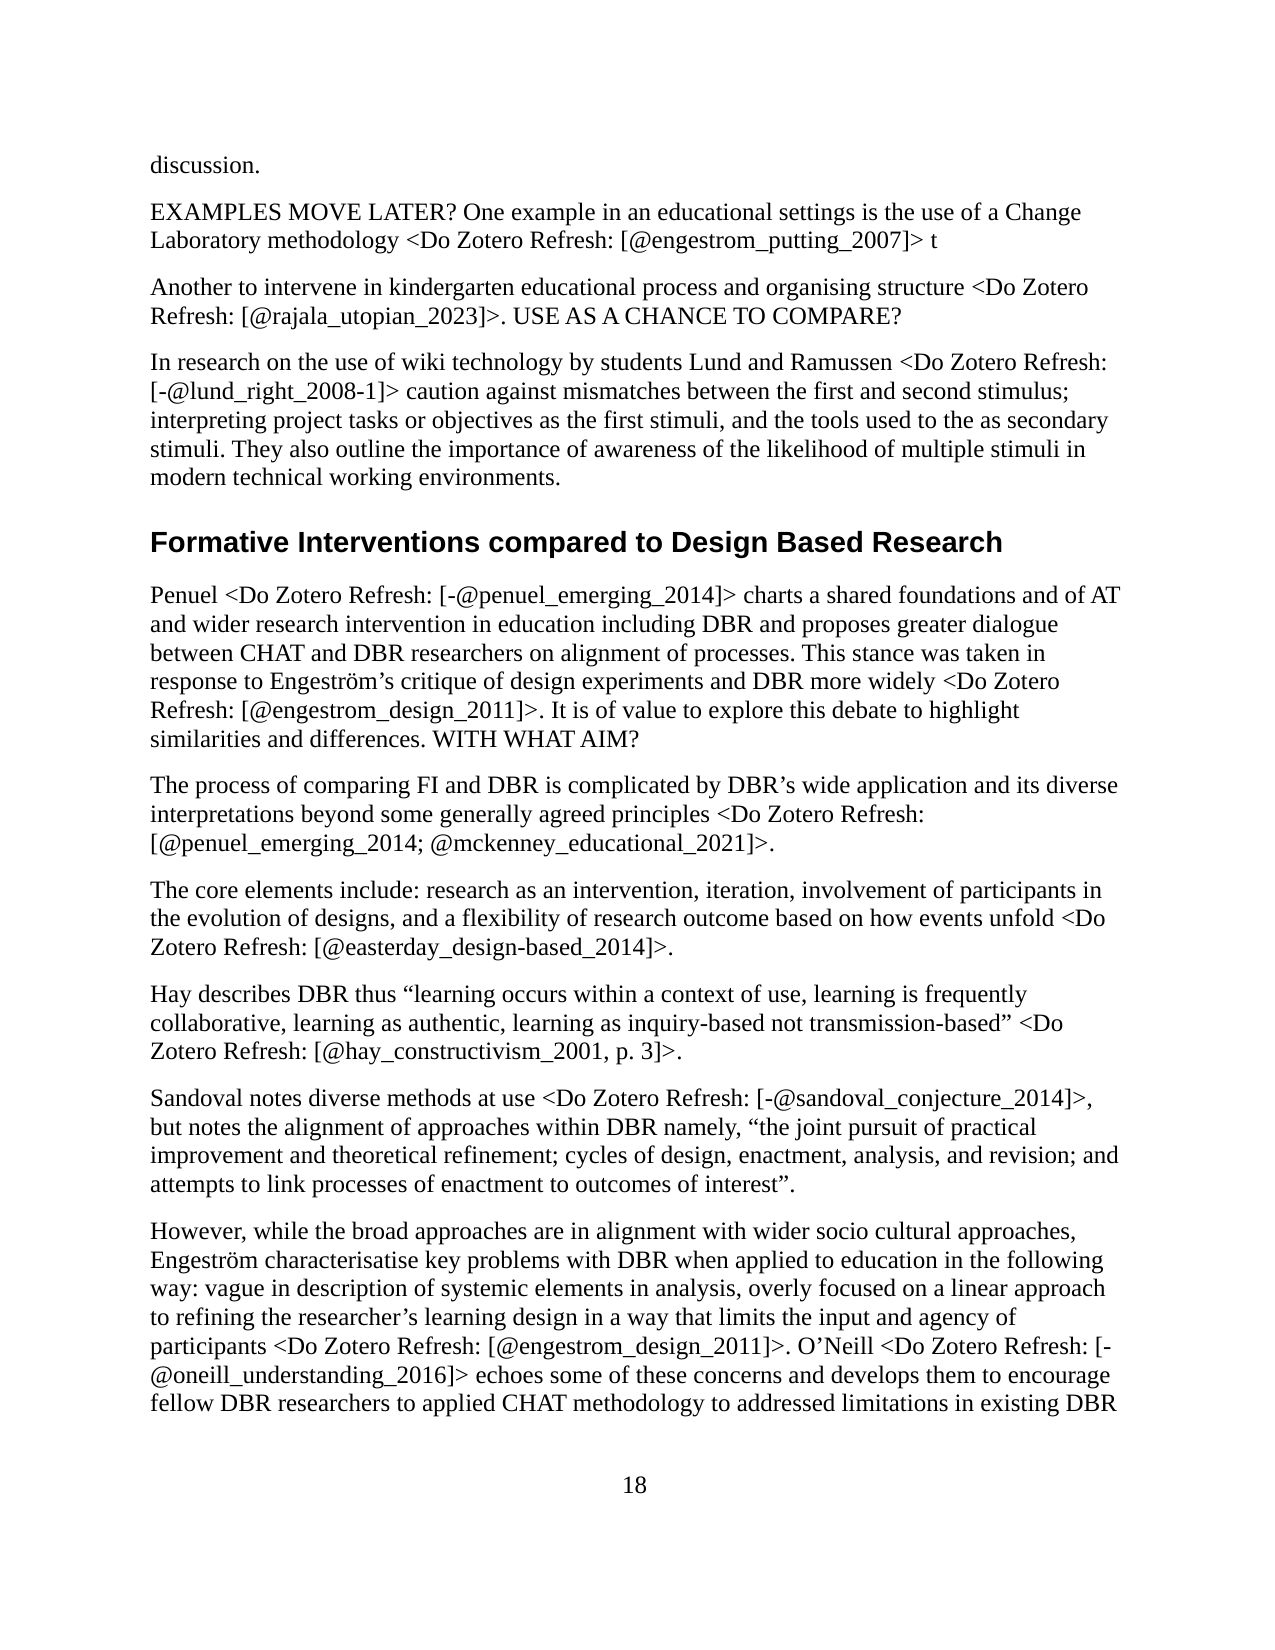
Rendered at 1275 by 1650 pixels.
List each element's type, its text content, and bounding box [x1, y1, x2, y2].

text The process of comparing FI and DBR is complicated by DBR’s wide application and its diverse interpretations beyond some generally agreed principles <Do Zotero Refresh: [@penuel_emerging_2014; @mckenney_educational_2021]>. [150, 771, 1125, 857]
text EXAMPLES MOVE LATER? One example in an educational settings is the use of a Change Laboratory methodology <Do Zotero Refresh: [@engestrom_putting_2007]> t [150, 197, 1125, 254]
text However, while the broad approaches are in alignment with wider socio cultural approaches, Engeström characterisatise key problems with DBR when applied to education in the following way: vague in description of systemic elements in analysis, overly focused on a linear approach to refining the researcher’s learning design in a way that limits the input and agency of participants <Do Zotero Refresh: [@engestrom_design_2011]>. O’Neill <Do Zotero Refresh: [-@oneill_understanding_2016]> echoes some of these concerns and develops them to encourage fellow DBR researchers to applied CHAT methodology to addressed limitations in existing DBR [150, 1216, 1125, 1417]
text Sandoval notes diverse methods at use <Do Zotero Refresh: [-@sandoval_conjecture_2014]>, but notes the alignment of approaches within DBR namely, “the joint pursuit of practical improvement and theoretical refinement; cycles of design, enactment, analysis, and revision; and attempts to link processes of enactment to outcomes of interest”. [150, 1083, 1125, 1198]
text In research on the use of wiki technology by students Lund and Ramussen <Do Zotero Refresh: [-@lund_right_2008-1]> caution against mismatches between the first and second stimulus; interpreting project tasks or objectives as the first stimuli, and the tools used to the as secondary stimuli. They also outline the importance of awareness of the likelihood of multiple stimuli in modern technical working environments. [150, 347, 1125, 491]
text Another to intervene in kindergarten educational process and organising structure <Do Zotero Refresh: [@rajala_utopian_2023]>. USE AS A CHANCE TO COMPARE? [150, 272, 1125, 329]
text The core elements include: research as an intervention, iteration, involvement of participants in the evolution of designs, and a flexibility of research outcome based on how events unfold <Do Zotero Refresh: [@easterday_design-based_2014]>. [150, 875, 1125, 961]
text Hay describes DBR thus “learning occurs within a context of use, learning is frequently collaborative, learning as authentic, learning as inquiry-based not transmission-based” <Do Zotero Refresh: [@hay_constructivism_2001, p. 3]>. [150, 979, 1125, 1065]
text Penuel <Do Zotero Refresh: [-@penuel_emerging_2014]> charts a shared foundations and of AT and wider research intervention in education including DBR and proposes greater dialogue between CHAT and DBR researchers on alignment of processes. This stance was taken in response to Engeström’s critique of design experiments and DBR more widely <Do Zotero Refresh: [@engestrom_design_2011]>. It is of value to explore this debate to highlight similarities and differences. WITH WHAT AIM? [150, 580, 1125, 753]
subtitle Formative Interventions compared to Design Based Research [150, 525, 1125, 559]
text discussion. [150, 150, 1125, 179]
